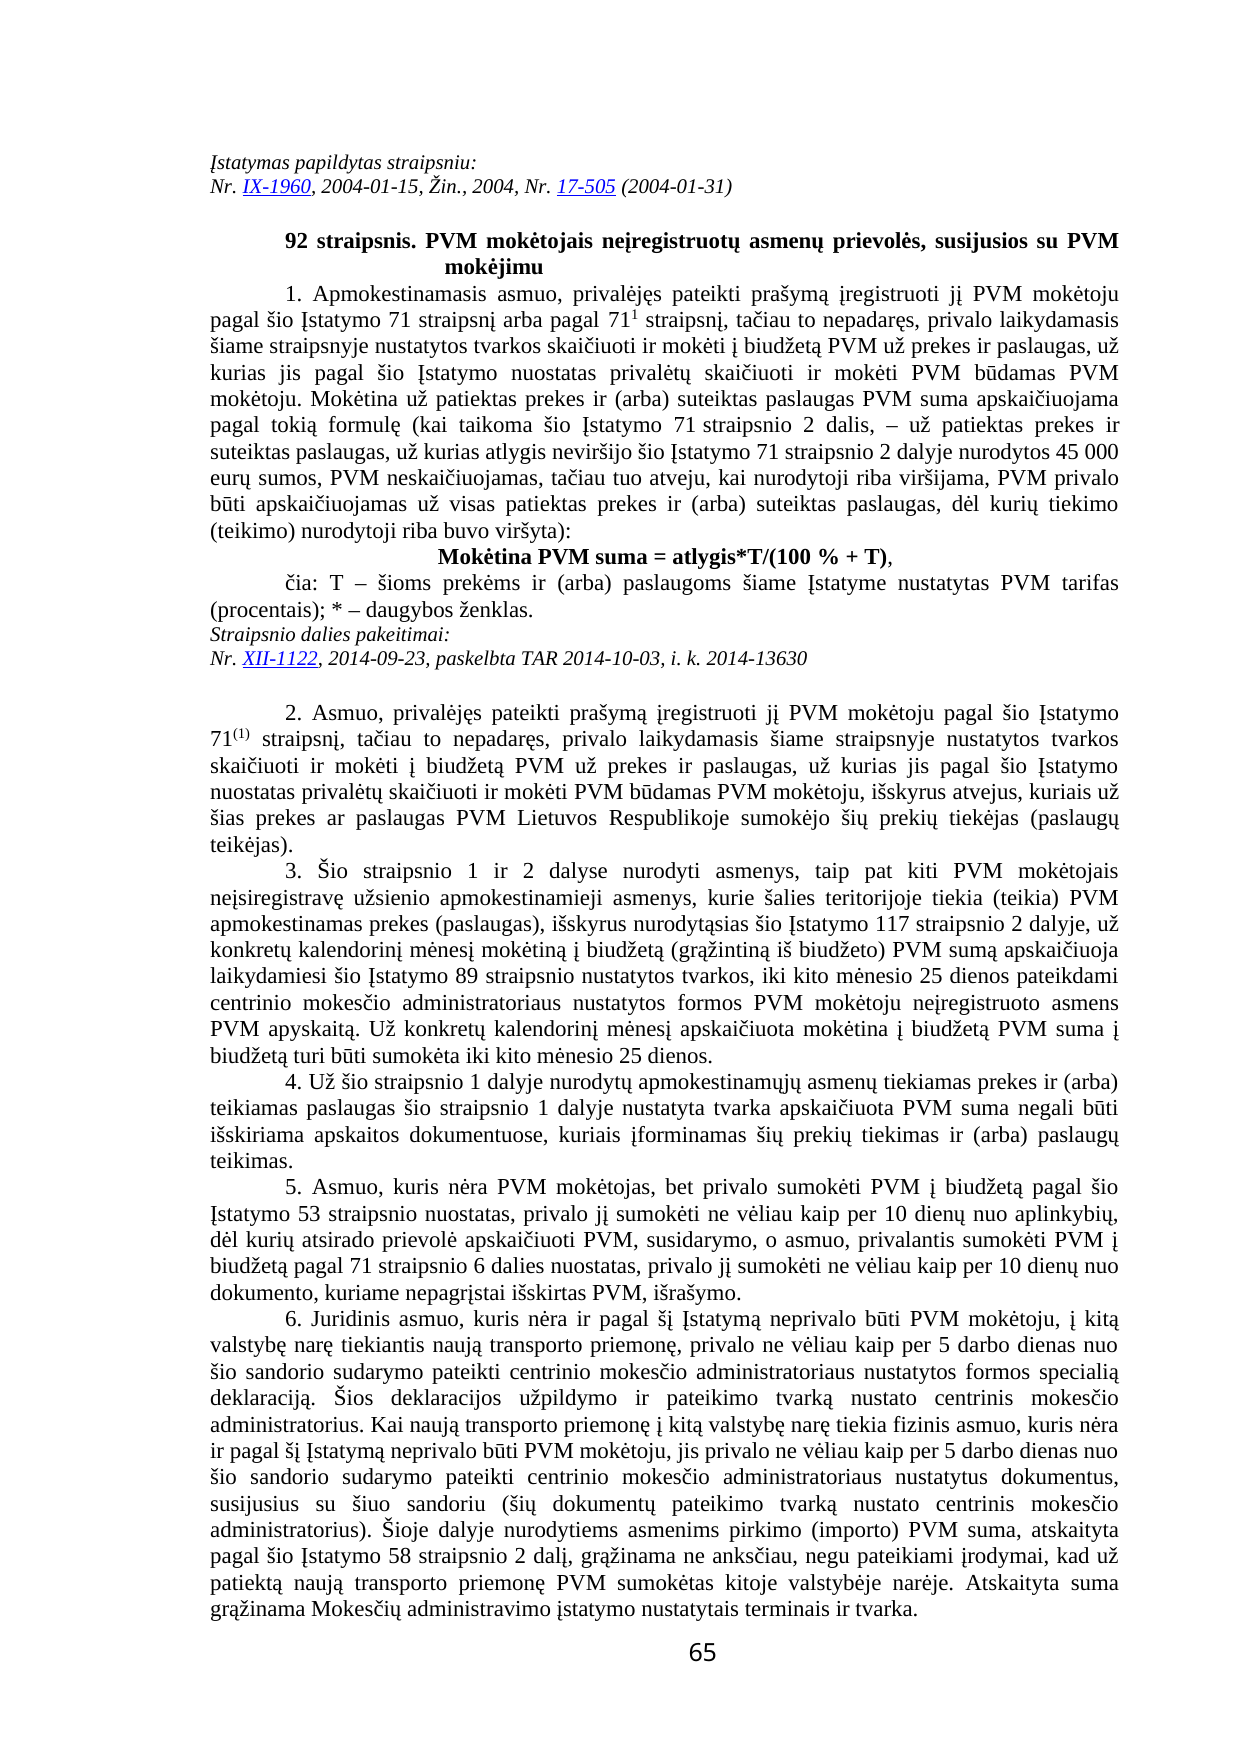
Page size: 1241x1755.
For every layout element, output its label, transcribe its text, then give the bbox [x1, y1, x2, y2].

text 2. Asmuo, privalėjęs pateikti prašymą įregistruoti jį PVM mokėtoju pagal šio Įstatymo 71(1) straipsnį, tačiau to nepadaręs, privalo laikydamasis šiame straipsnyje nustatytos tvarkos skaičiuoti ir mokėti į biudžetą PVM už prekes ir paslaugas, už kurias jis pagal šio Įstatymo nuostatas privalėtų skaičiuoti ir mokėti PVM būdamas PVM mokėtoju, išskyrus atvejus, kuriais už šias prekes ar paslaugas PVM Lietuvos Respublikoje sumokėjo šių prekių tiekėjas (paslaugų teikėjas). [210, 699, 1120, 857]
text 6. Juridinis asmuo, kuris nėra ir pagal šį Įstatymą neprivalo būti PVM mokėtoju, į kitą valstybę narę tiekiantis naują transporto priemonę, privalo ne vėliau kaip per 5 darbo dienas nuo šio sandorio sudarymo pateikti centrinio mokesčio administratoriaus nustatytos formos specialią deklaraciją. Šios deklaracijos užpildymo ir pateikimo tvarką nustato centrinis mokesčio administratorius. Kai naują transporto priemonę į kitą valstybę narę tiekia fizinis asmuo, kuris nėra ir pagal šį Įstatymą neprivalo būti PVM mokėtoju, jis privalo ne vėliau kaip per 5 darbo dienas nuo šio sandorio sudarymo pateikti centrinio mokesčio administratoriaus nustatytus dokumentus, susijusius su šiuo sandoriu (šių dokumentų pateikimo tvarką nustato centrinis mokesčio administratorius). Šioje dalyje nurodytiems asmenims pirkimo (importo) PVM suma, atskaityta pagal šio Įstatymo 58 straipsnio 2 dalį, grąžinama ne anksčiau, negu pateikiami įrodymai, kad už patiektą naują transporto priemonę PVM sumokėtas kitoje valstybėje narėje. Atskaityta suma grąžinama Mokesčių administravimo įstatymo nustatytais terminais ir tvarka. [210, 1305, 1120, 1621]
text Įstatymas papildytas straipsniu: [210, 150, 1120, 174]
text Straipsnio dalies pakeitimai: [210, 622, 1120, 646]
text čia: T – šioms prekėms ir (arba) paslaugoms šiame Įstatyme nustatytas PVM tarifas (procentais); * – daugybos ženklas. [210, 569, 1120, 622]
text 5. Asmuo, kuris nėra PVM mokėtojas, bet privalo sumokėti PVM į biudžetą pagal šio Įstatymo 53 straipsnio nuostatas, privalo jį sumokėti ne vėliau kaip per 10 dienų nuo aplinkybių, dėl kurių atsirado prievolė apskaičiuoti PVM, susidarymo, o asmuo, privalantis sumokėti PVM į biudžetą pagal 71 straipsnio 6 dalies nuostatas, privalo jį sumokėti ne vėliau kaip per 10 dienų nuo dokumento, kuriame nepagrįstai išskirtas PVM, išrašymo. [210, 1173, 1120, 1305]
text Nr. IX-1960, 2004-01-15, Žin., 2004, Nr. 17-505 (2004-01-31) [210, 174, 1120, 198]
text 1. Apmokestinamasis asmuo, privalėjęs pateikti prašymą įregistruoti jį PVM mokėtoju pagal šio Įstatymo 71 straipsnį arba pagal 711 straipsnį, tačiau to nepadaręs, privalo laikydamasis šiame straipsnyje nustatytos tvarkos skaičiuoti ir mokėti į biudžetą PVM už prekes ir paslaugas, už kurias jis pagal šio Įstatymo nuostatas privalėtų skaičiuoti ir mokėti PVM būdamas PVM mokėtoju. Mokėtina už patiektas prekes ir (arba) suteiktas paslaugas PVM suma apskaičiuojama pagal tokią formulę (kai taikoma šio Įstatymo 71 straipsnio 2 dalis, – už patiektas prekes ir suteiktas paslaugas, už kurias atlygis neviršijo šio Įstatymo 71 straipsnio 2 dalyje nurodytos 45 000 eurų sumos, PVM neskaičiuojamas, tačiau tuo atveju, kai nurodytoji riba viršijama, PVM privalo būti apskaičiuojamas už visas patiektas prekes ir (arba) suteiktas paslaugas, dėl kurių tiekimo (teikimo) nurodytoji riba buvo viršyta): [210, 279, 1120, 543]
text 92 straipsnis. PVM mokėtojais neįregistruotų asmenų prievolės, susijusios su PVM mokėjimu [285, 227, 1120, 279]
text 3. Šio straipsnio 1 ir 2 dalyse nurodyti asmenys, taip pat kiti PVM mokėtojais neįsiregistravę užsienio apmokestinamieji asmenys, kurie šalies teritorijoje tiekia (teikia) PVM apmokestinamas prekes (paslaugas), išskyrus nurodytąsias šio Įstatymo 117 straipsnio 2 dalyje, už konkretų kalendorinį mėnesį mokėtiną į biudžetą (grąžintiną iš biudžeto) PVM sumą apskaičiuoja laikydamiesi šio Įstatymo 89 straipsnio nustatytos tvarkos, iki kito mėnesio 25 dienos pateikdami centrinio mokesčio administratoriaus nustatytos formos PVM mokėtoju neįregistruoto asmens PVM apyskaitą. Už konkretų kalendorinį mėnesį apskaičiuota mokėtina į biudžetą PVM suma į biudžetą turi būti sumokėta iki kito mėnesio 25 dienos. [210, 857, 1120, 1068]
text 4. Už šio straipsnio 1 dalyje nurodytų apmokestinamųjų asmenų tiekiamas prekes ir (arba) teikiamas paslaugas šio straipsnio 1 dalyje nustatyta tvarka apskaičiuota PVM suma negali būti išskiriama apskaitos dokumentuose, kuriais įforminamas šių prekių tiekimas ir (arba) paslaugų teikimas. [210, 1068, 1120, 1173]
text Mokėtina PVM suma = atlygis*T/(100 % + T), [210, 543, 1120, 569]
text Nr. XII-1122, 2014-09-23, paskelbta TAR 2014-10-03, i. k. 2014-13630 [210, 646, 1120, 670]
